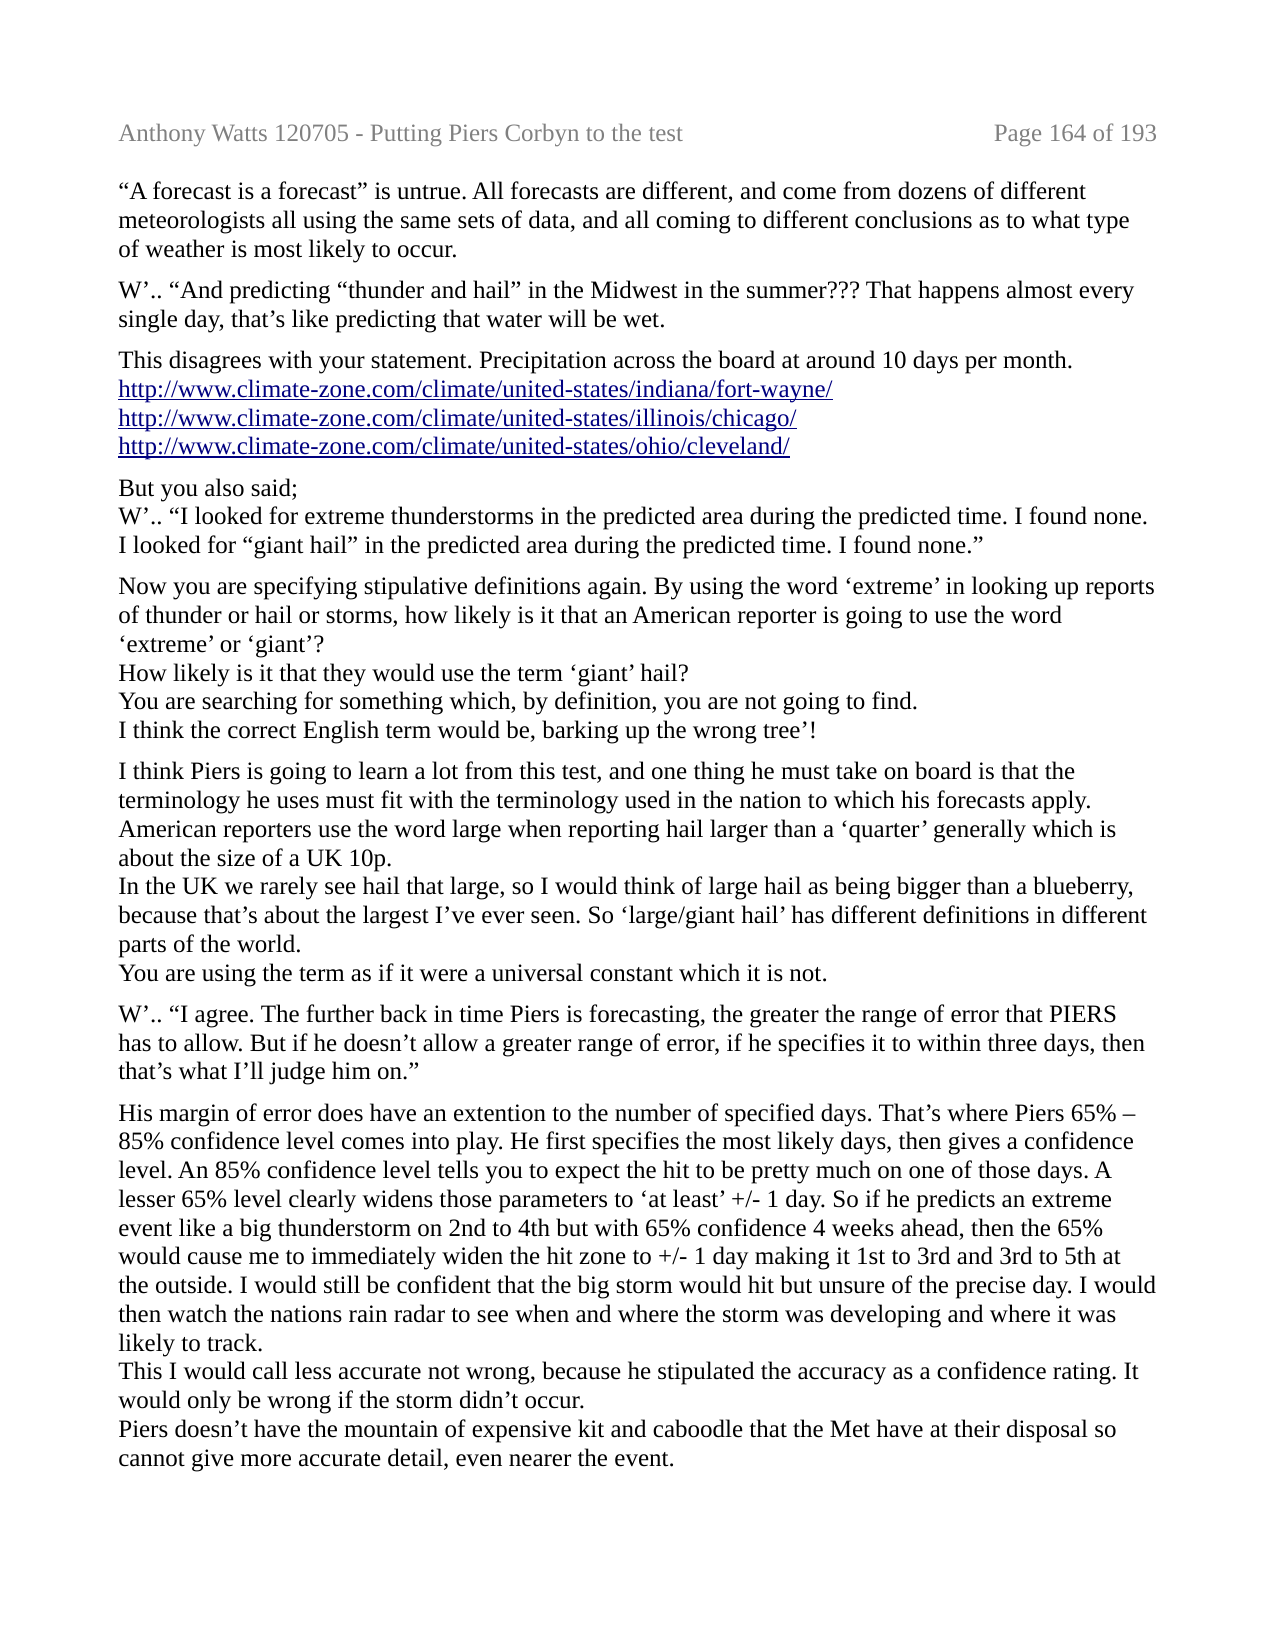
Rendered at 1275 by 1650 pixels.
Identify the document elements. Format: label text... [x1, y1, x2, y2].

text His margin of error does have an extention to the number of specified days. That’s where Piers 65% – 85% confidence level comes into play. He first specifies the most likely days, then gives a confidence level. An 85% confidence level tells you to expect the hit to be pretty much on one of those days. A lesser 65% level clearly widens those parameters to ‘at least’ +/- 1 day. So if he predicts an extreme event like a big thunderstorm on 2nd to 4th but with 65% confidence 4 weeks ahead, then the 65% would cause me to immediately widen the hit zone to +/- 1 day making it 1st to 3rd and 3rd to 5th at the outside. I would still be confident that the big storm would hit but unsure of the precise day. I would then watch the nations rain radar to see when and where the storm was developing and where it was likely to track. This I would call less accurate not wrong, because he stipulated the accuracy as a confidence rating. It would only be wrong if the storm didn’t occur. Piers doesn’t have the mountain of expensive kit and caboodle that the Met have at their disposal so cannot give more accurate detail, even nearer the event. [118, 1098, 1157, 1471]
text This disagrees with your statement. Precipitation across the board at around 10 days per month. http://www.climate-zone.com/climate/united-states/indiana/fort-wayne/ http://www.climate-zone.com/climate/united-states/illinois/chicago/ http://www.climate-zone.com/climate/united-states/ohio/cleveland/ [118, 345, 1157, 460]
text “A forecast is a forecast” is untrue. All forecasts are different, and come from dozens of different meteorologists all using the same sets of data, and all coming to different conclusions as to what type of weather is most likely to occur. [118, 176, 1157, 263]
text Now you are specifying stipulative definitions again. By using the word ‘extreme’ in looking up reports of thunder or hail or storms, how likely is it that an American reporter is going to use the word ‘extreme’ or ‘giant’? How likely is it that they would use the term ‘giant’ hail? You are searching for something which, by definition, you are not going to find. I think the correct English term would be, barking up the wrong tree’! [118, 571, 1157, 744]
text W’.. “I agree. The further back in time Piers is forecasting, the greater the range of error that PIERS has to allow. But if he doesn’t allow a greater range of error, if he specifies it to within three days, then that’s what I’ll judge him on.” [118, 999, 1157, 1085]
text I think Piers is going to learn a lot from this test, and one thing he must take on board is that the terminology he uses must fit with the terminology used in the nation to which his forecasts apply. American reporters use the word large when reporting hail larger than a ‘quarter’ generally which is about the size of a UK 10p. In the UK we rarely see hail that large, so I would think of large hail as being bigger than a blueberry, because that’s about the largest I’ve ever seen. So ‘large/giant hail’ has different definitions in different parts of the world. You are using the term as if it were a universal constant which it is not. [118, 756, 1157, 986]
text W’.. “And predicting “thunder and hail” in the Midwest in the summer??? That happens almost every single day, that’s like predicting that water will be wet. [118, 275, 1157, 333]
text But you also said; W’.. “I looked for extreme thunderstorms in the predicted area during the predicted time. I found none. I looked for “giant hail” in the predicted area during the predicted time. I found none.” [118, 473, 1157, 559]
